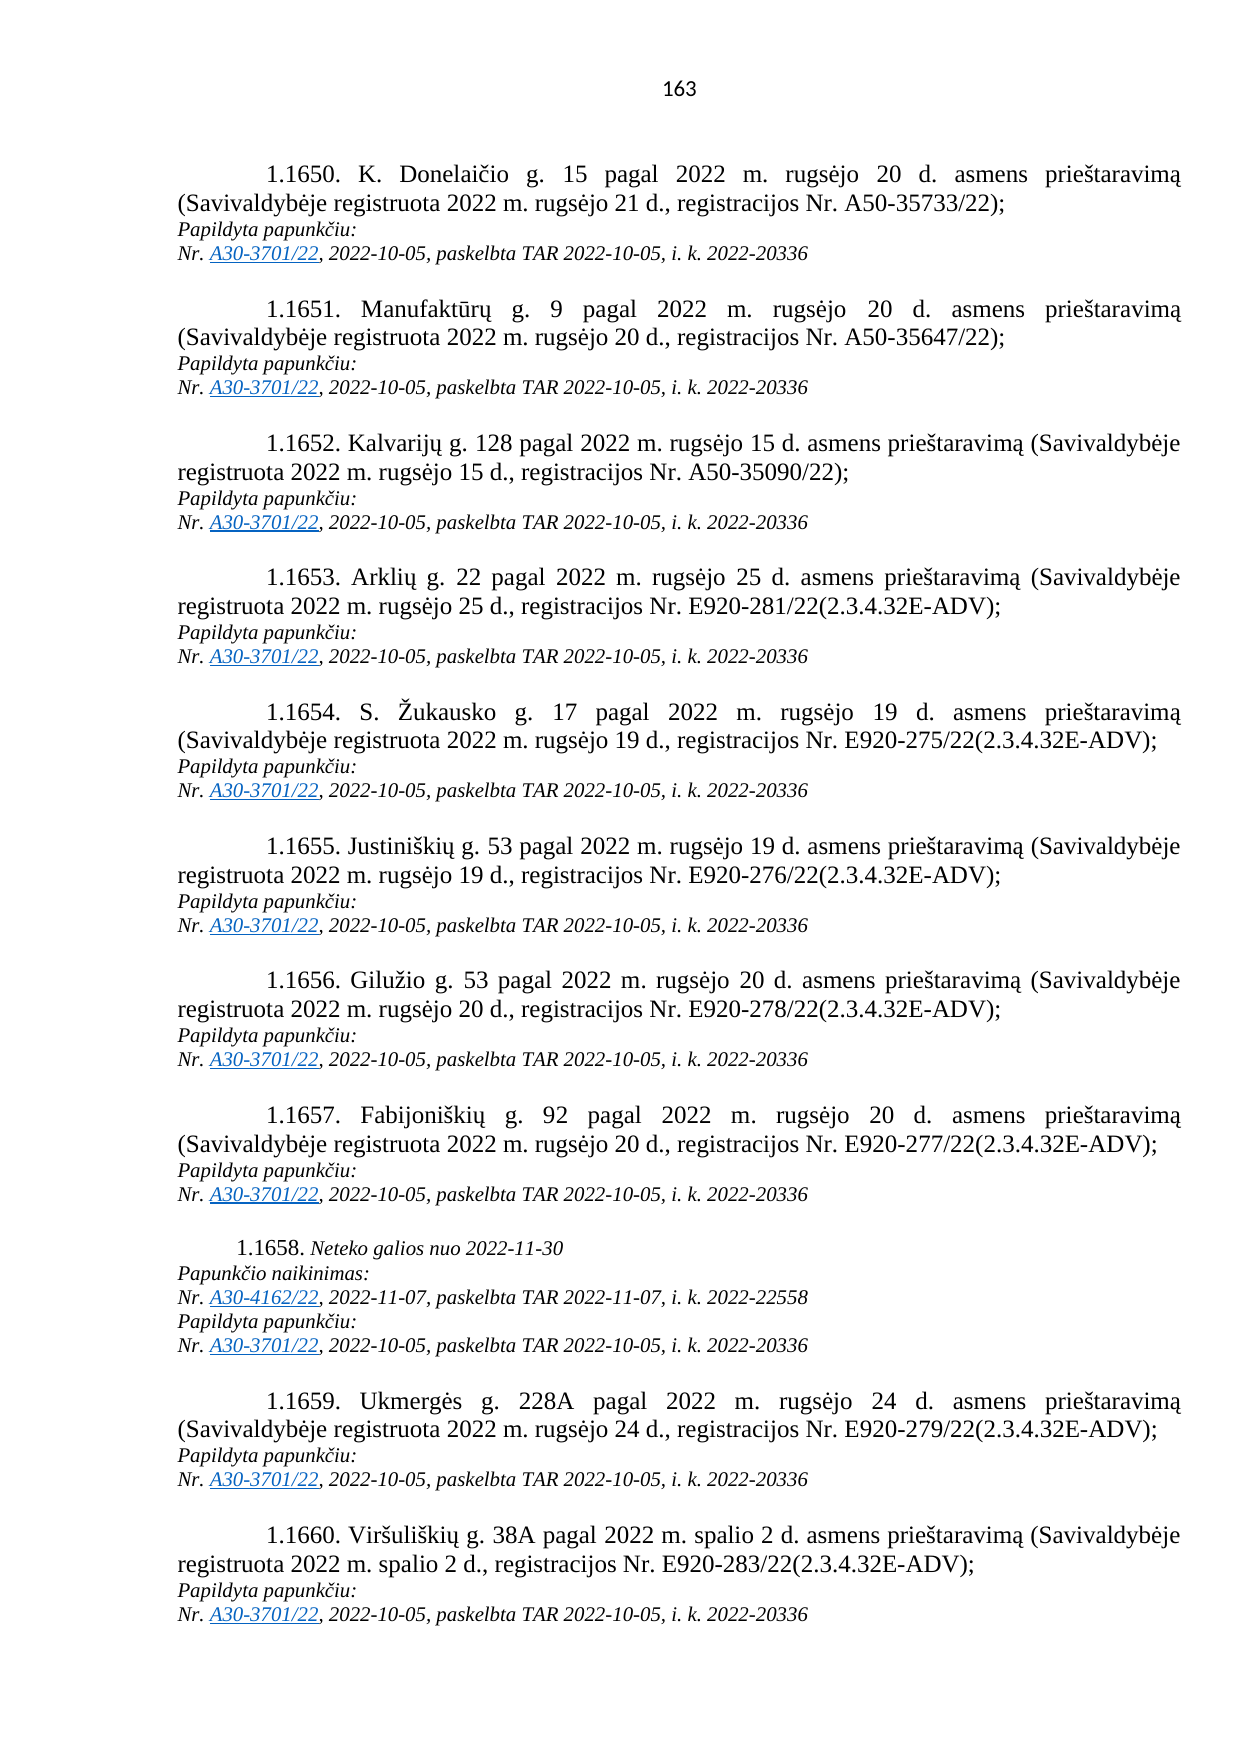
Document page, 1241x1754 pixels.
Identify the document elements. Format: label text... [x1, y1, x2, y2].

text Nr. A30-3701/22, 2022-10-05, paskelbta TAR 2022-10-05, i. k. 2022-20336 [177, 1182, 1181, 1206]
text Nr. A30-3701/22, 2022-10-05, paskelbta TAR 2022-10-05, i. k. 2022-20336 [177, 241, 1181, 265]
text 1.1655. Justiniškių g. 53 pagal 2022 m. rugsėjo 19 d. asmens prieštaravimą (Savivaldybėje registruota 2022 m. rugsėjo 19 d., registracijos Nr. E920-276/22(2.3.4.32E-ADV); [177, 831, 1181, 889]
text Papildyta papunkčiu: [177, 1309, 1181, 1333]
text 1.1651. Manufaktūrų g. 9 pagal 2022 m. rugsėjo 20 d. asmens prieštaravimą (Savivaldybėje registruota 2022 m. rugsėjo 20 d., registracijos Nr. A50-35647/22); [177, 294, 1181, 351]
text Papildyta papunkčiu: [177, 1578, 1181, 1602]
text 1.1650. K. Donelaičio g. 15 pagal 2022 m. rugsėjo 20 d. asmens prieštaravimą (Savivaldybėje registruota 2022 m. rugsėjo 21 d., registracijos Nr. A50-35733/22); [177, 159, 1181, 217]
text Papildyta papunkčiu: [177, 620, 1181, 644]
text Nr. A30-3701/22, 2022-10-05, paskelbta TAR 2022-10-05, i. k. 2022-20336 [177, 1333, 1181, 1357]
text Papildyta papunkčiu: [177, 1023, 1181, 1047]
text Papildyta papunkčiu: [177, 217, 1181, 241]
text 1.1656. Gilužio g. 53 pagal 2022 m. rugsėjo 20 d. asmens prieštaravimą (Savivaldybėje registruota 2022 m. rugsėjo 20 d., registracijos Nr. E920-278/22(2.3.4.32E-ADV); [177, 966, 1181, 1023]
text Papildyta papunkčiu: [177, 889, 1181, 913]
text 1.1660. Viršuliškių g. 38A pagal 2022 m. spalio 2 d. asmens prieštaravimą (Savivaldybėje registruota 2022 m. spalio 2 d., registracijos Nr. E920-283/22(2.3.4.32E-ADV); [177, 1520, 1181, 1578]
text Nr. A30-3701/22, 2022-10-05, paskelbta TAR 2022-10-05, i. k. 2022-20336 [177, 913, 1181, 937]
text 1.1654. S. Žukausko g. 17 pagal 2022 m. rugsėjo 19 d. asmens prieštaravimą (Savivaldybėje registruota 2022 m. rugsėjo 19 d., registracijos Nr. E920-275/22(2.3.4.32E-ADV); [177, 697, 1181, 754]
text Nr. A30-3701/22, 2022-10-05, paskelbta TAR 2022-10-05, i. k. 2022-20336 [177, 375, 1181, 399]
text Papildyta papunkčiu: [177, 1443, 1181, 1467]
text Papildyta papunkčiu: [177, 486, 1181, 510]
text Papildyta papunkčiu: [177, 351, 1181, 375]
text 1.1652. Kalvarijų g. 128 pagal 2022 m. rugsėjo 15 d. asmens prieštaravimą (Savivaldybėje registruota 2022 m. rugsėjo 15 d., registracijos Nr. A50-35090/22); [177, 428, 1181, 486]
text Papildyta papunkčiu: [177, 754, 1181, 778]
text Nr. A30-3701/22, 2022-10-05, paskelbta TAR 2022-10-05, i. k. 2022-20336 [177, 1602, 1181, 1626]
text Nr. A30-3701/22, 2022-10-05, paskelbta TAR 2022-10-05, i. k. 2022-20336 [177, 644, 1181, 668]
text Nr. A30-3701/22, 2022-10-05, paskelbta TAR 2022-10-05, i. k. 2022-20336 [177, 1467, 1181, 1491]
text Nr. A30-4162/22, 2022-11-07, paskelbta TAR 2022-11-07, i. k. 2022-22558 [177, 1285, 1181, 1309]
text 1.1657. Fabijoniškių g. 92 pagal 2022 m. rugsėjo 20 d. asmens prieštaravimą (Savivaldybėje registruota 2022 m. rugsėjo 20 d., registracijos Nr. E920-277/22(2.3.4.32E-ADV); [177, 1100, 1181, 1157]
text Nr. A30-3701/22, 2022-10-05, paskelbta TAR 2022-10-05, i. k. 2022-20336 [177, 778, 1181, 802]
text Nr. A30-3701/22, 2022-10-05, paskelbta TAR 2022-10-05, i. k. 2022-20336 [177, 510, 1181, 534]
text 1.1659. Ukmergės g. 228A pagal 2022 m. rugsėjo 24 d. asmens prieštaravimą (Savivaldybėje registruota 2022 m. rugsėjo 24 d., registracijos Nr. E920-279/22(2.3.4.32E-ADV); [177, 1386, 1181, 1443]
text 1.1658. Neteko galios nuo 2022-11-30 [177, 1234, 1181, 1261]
text Papunkčio naikinimas: [177, 1261, 1181, 1285]
text 1.1653. Arklių g. 22 pagal 2022 m. rugsėjo 25 d. asmens prieštaravimą (Savivaldybėje registruota 2022 m. rugsėjo 25 d., registracijos Nr. E920-281/22(2.3.4.32E-ADV); [177, 562, 1181, 620]
text Papildyta papunkčiu: [177, 1157, 1181, 1182]
text Nr. A30-3701/22, 2022-10-05, paskelbta TAR 2022-10-05, i. k. 2022-20336 [177, 1047, 1181, 1071]
